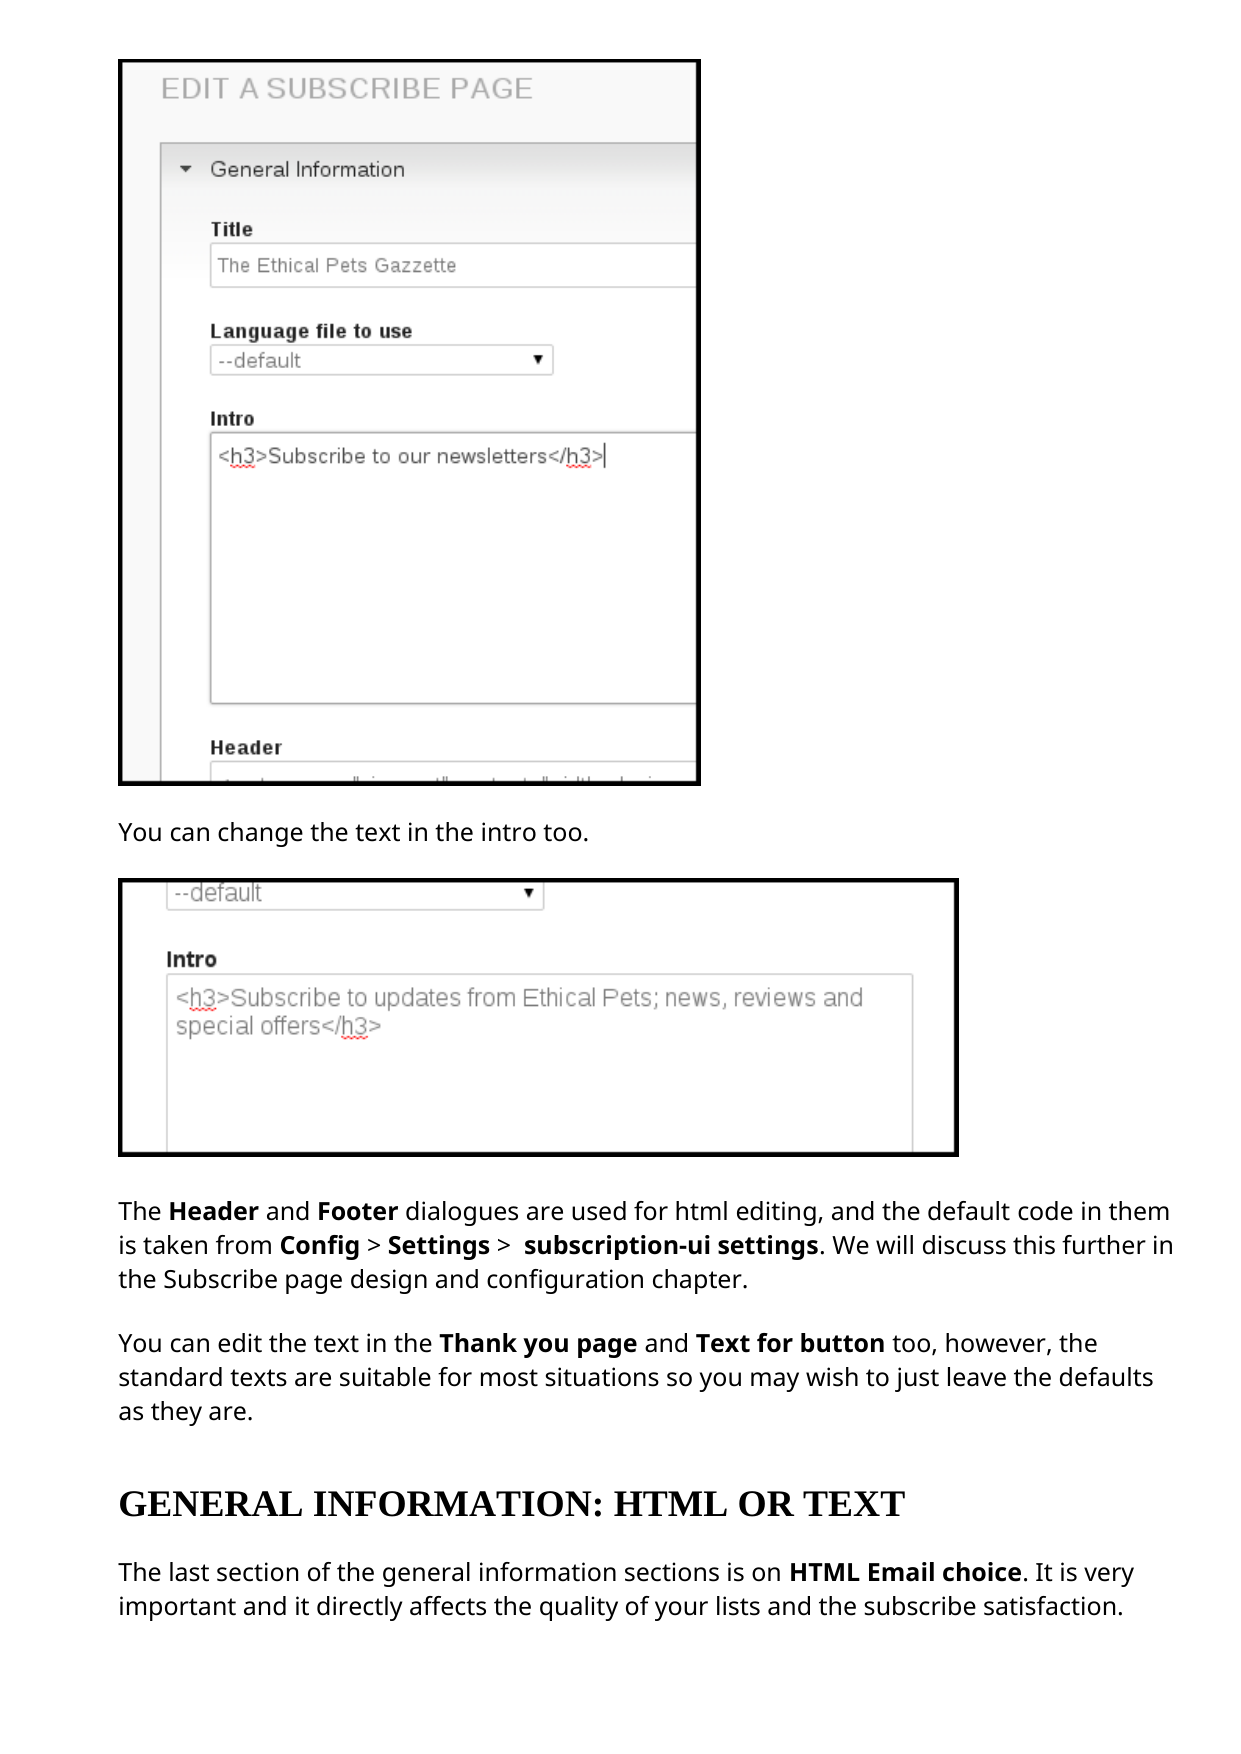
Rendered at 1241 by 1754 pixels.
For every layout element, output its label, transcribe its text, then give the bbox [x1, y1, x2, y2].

text You can change the text in the intro too. [118, 815, 1181, 849]
subtitle General Information: HTML or Text [118, 1482, 1181, 1525]
picture [118, 59, 701, 786]
picture [118, 878, 959, 1157]
text The last section of the general information sections is on HTML Email choice. It is very important and it directly affects the quality of your lists and the subscribe satisfaction. [118, 1554, 1181, 1623]
text You can edit the text in the Thank you page and Text for button too, however, the standard texts are suitable for most situations so you may wish to just leave the defaults as they are. [118, 1325, 1181, 1427]
text The Header and Footer dialogues are used for html editing, and the default code in them is taken from Config > Settings > subscription-ui settings. We will discuss this further in the Subscribe page design and configuration chapter. [118, 1193, 1181, 1296]
